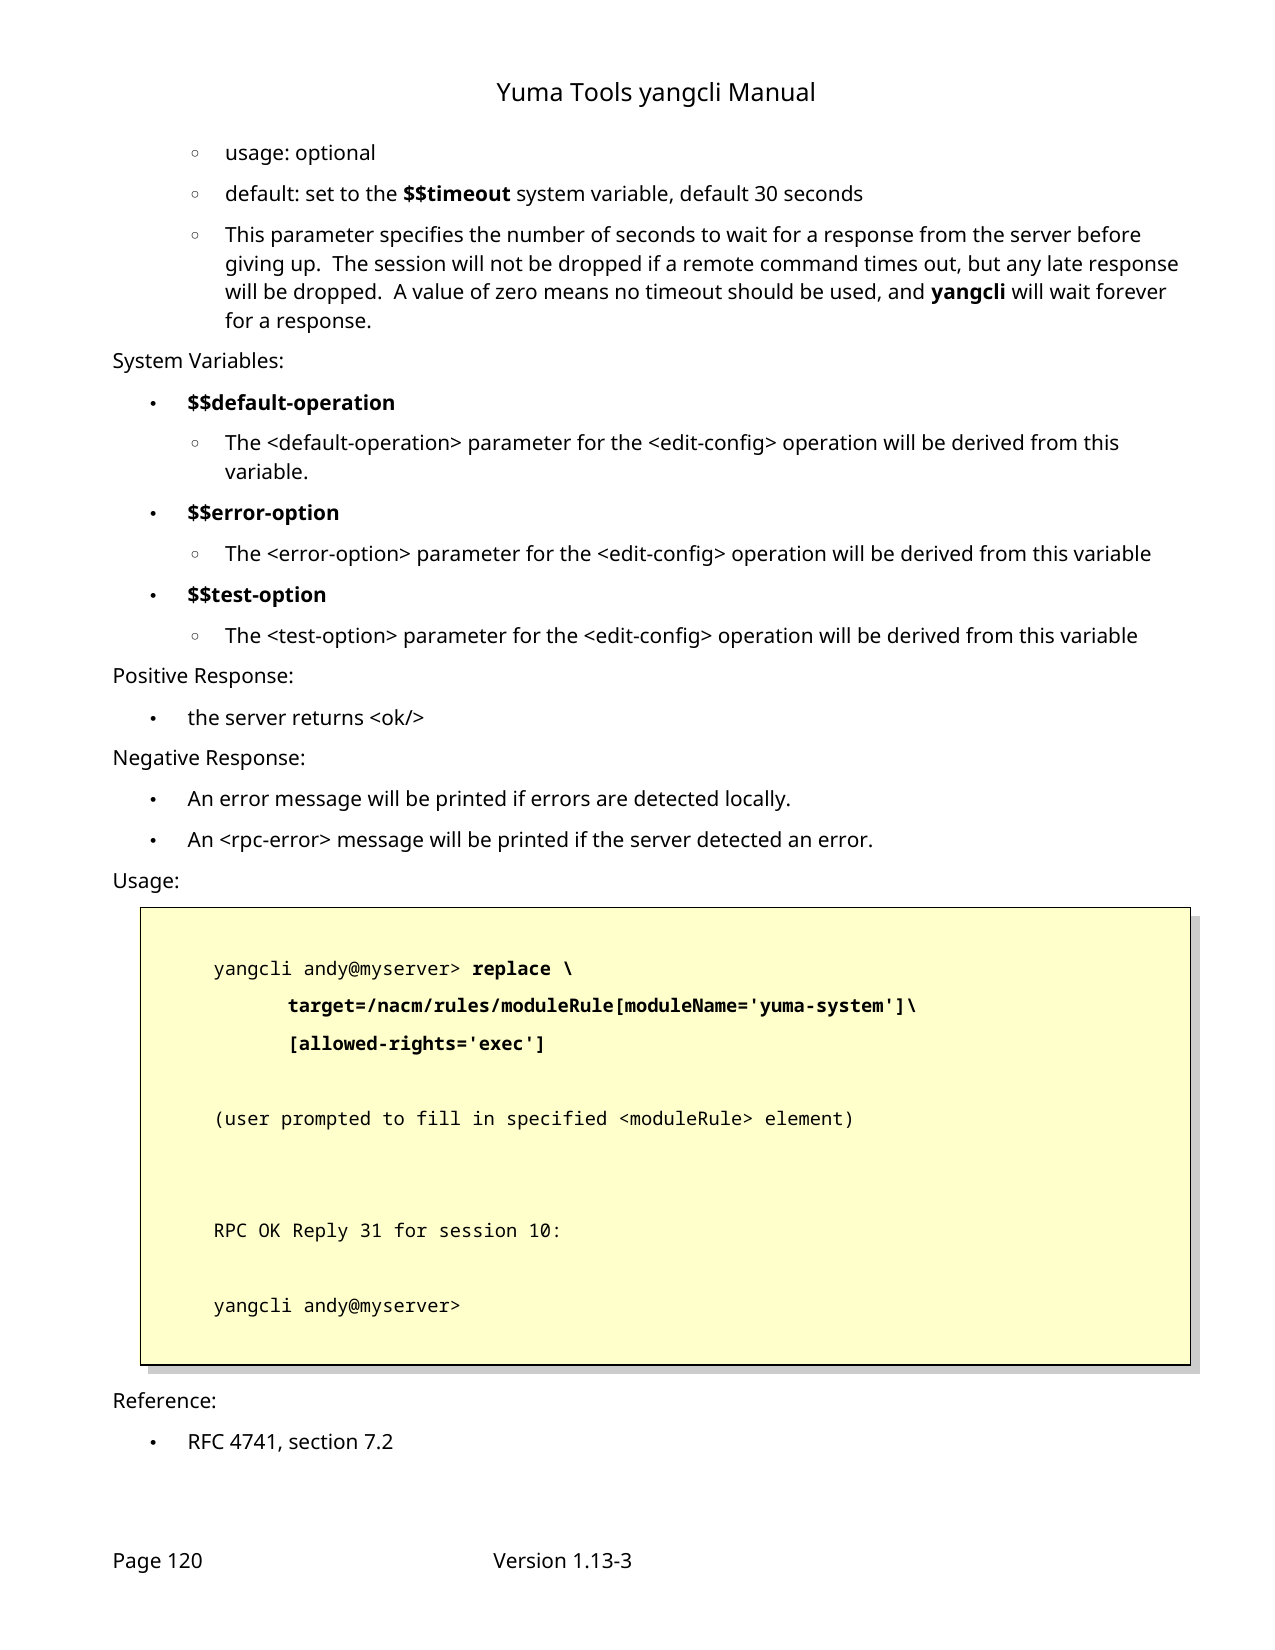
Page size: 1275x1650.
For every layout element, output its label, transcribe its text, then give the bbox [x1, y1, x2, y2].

list This parameter specifies the number of seconds to wait for a response from the server before giving up. The session will not be dropped if a remote command times out, but any late response will be dropped. A value of zero means no timeout should be used, and yangcli will wait forever for a response. [187, 220, 1200, 334]
text yangcli andy@myserver> [141, 1282, 1190, 1318]
text System Variables: [112, 347, 1200, 375]
list $$default-operation [150, 388, 1200, 416]
text [allowed-rights='exec'] [141, 1020, 1190, 1055]
list $$test-option [150, 580, 1200, 608]
list An error message will be printed if errors are detected locally. [150, 784, 1200, 813]
list $$error-option [150, 498, 1200, 526]
text target=/nacm/rules/moduleRule[moduleName='yuma-system']\ [141, 982, 1190, 1018]
list usage: optional [187, 138, 1200, 167]
list The <default-operation> parameter for the <edit-config> operation will be derived from this variable. [187, 428, 1200, 485]
text Positive Response: [112, 662, 1200, 690]
list The <error-option> parameter for the <edit-config> operation will be derived from this variable [187, 539, 1200, 567]
text Negative Response: [112, 743, 1200, 772]
text Reference: [112, 1386, 1200, 1415]
text RPC OK Reply 31 for session 10: [141, 1207, 1190, 1243]
list RFC 4741, section 7.2 [150, 1427, 1200, 1456]
list An <rpc-error> message will be printed if the server detected an error. [150, 825, 1200, 854]
text (user prompted to fill in specified <moduleRule> element) [141, 1095, 1190, 1130]
text yangcli andy@myserver> replace \ [141, 945, 1190, 980]
list default: set to the $$timeout system variable, default 30 seconds [187, 179, 1200, 208]
list The <test-option> parameter for the <edit-config> operation will be derived from this variable [187, 621, 1200, 649]
list the server returns <ok/> [150, 703, 1200, 731]
text Usage: [112, 866, 1200, 895]
